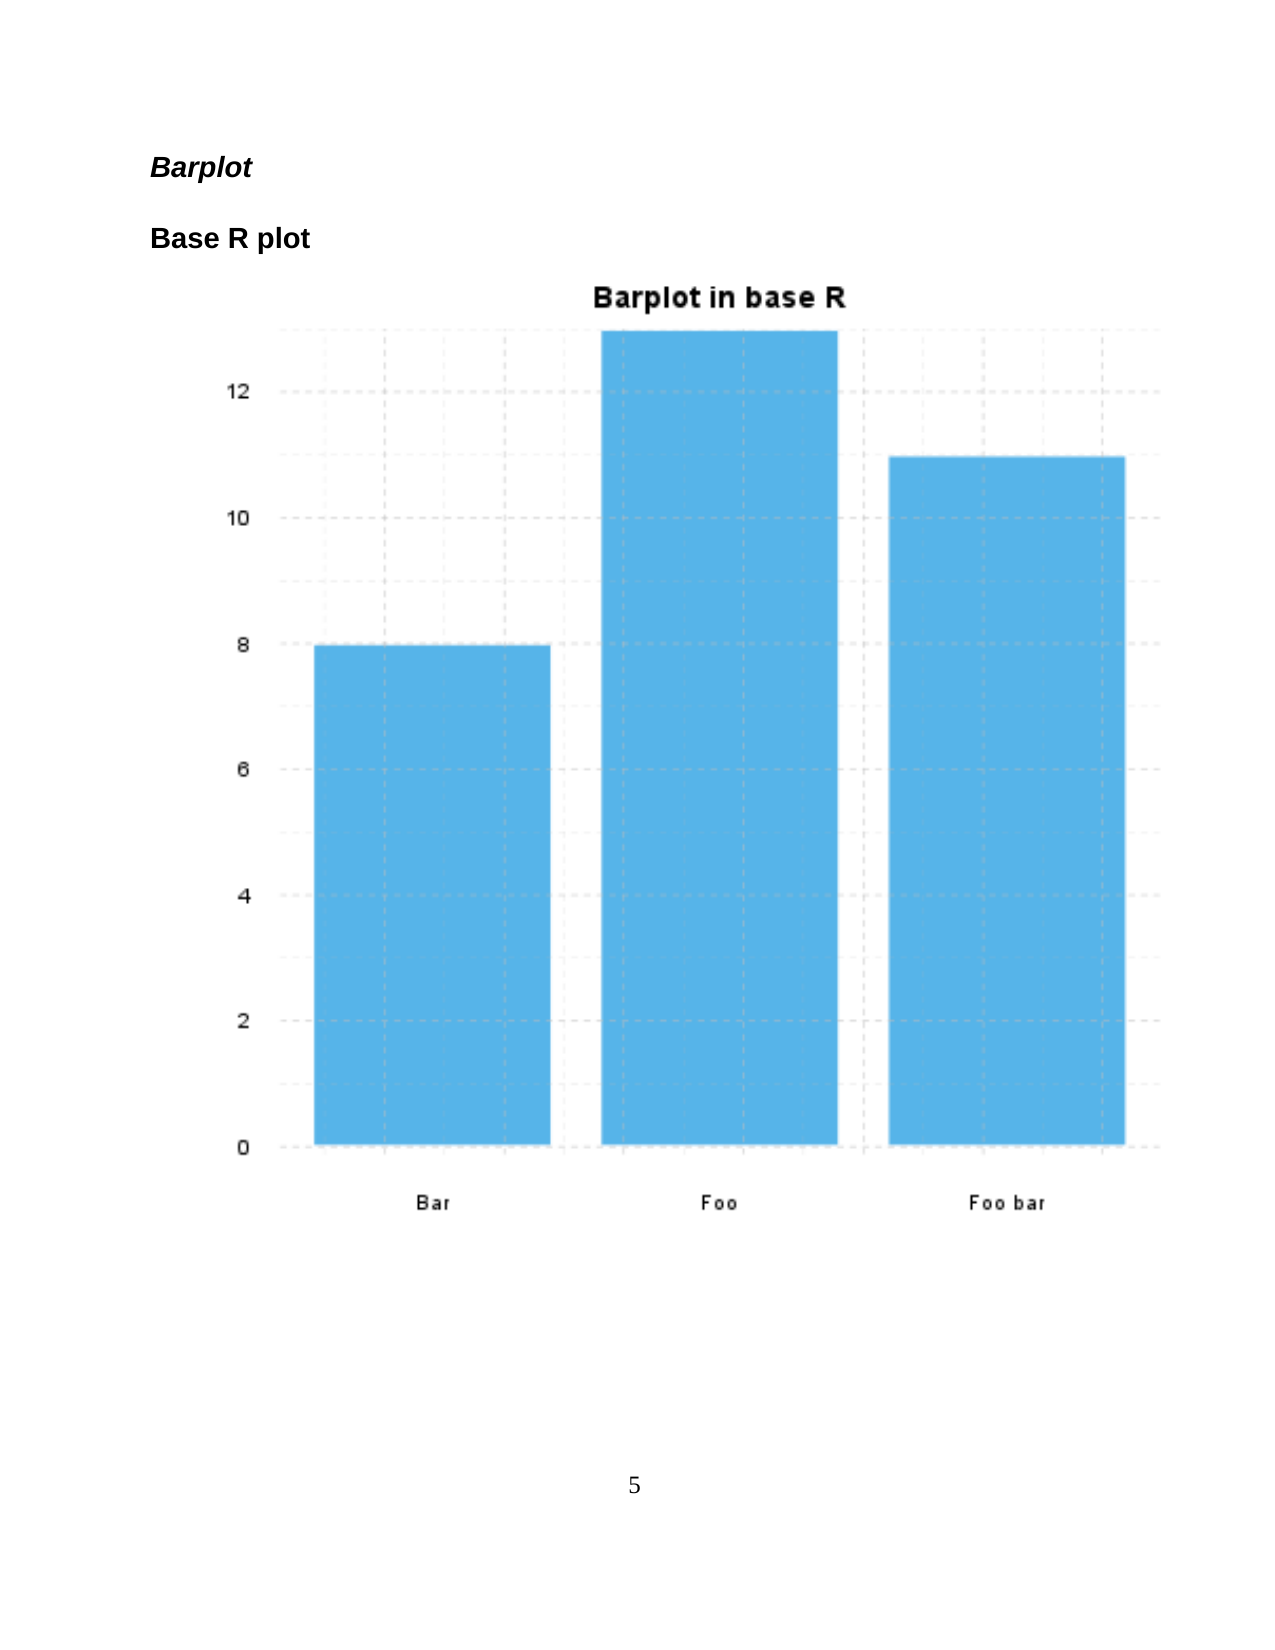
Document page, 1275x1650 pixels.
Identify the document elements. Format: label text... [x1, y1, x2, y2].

subtitle Base R plot [150, 221, 1125, 254]
subtitle Barplot [150, 150, 1125, 183]
picture [150, 267, 1163, 1280]
